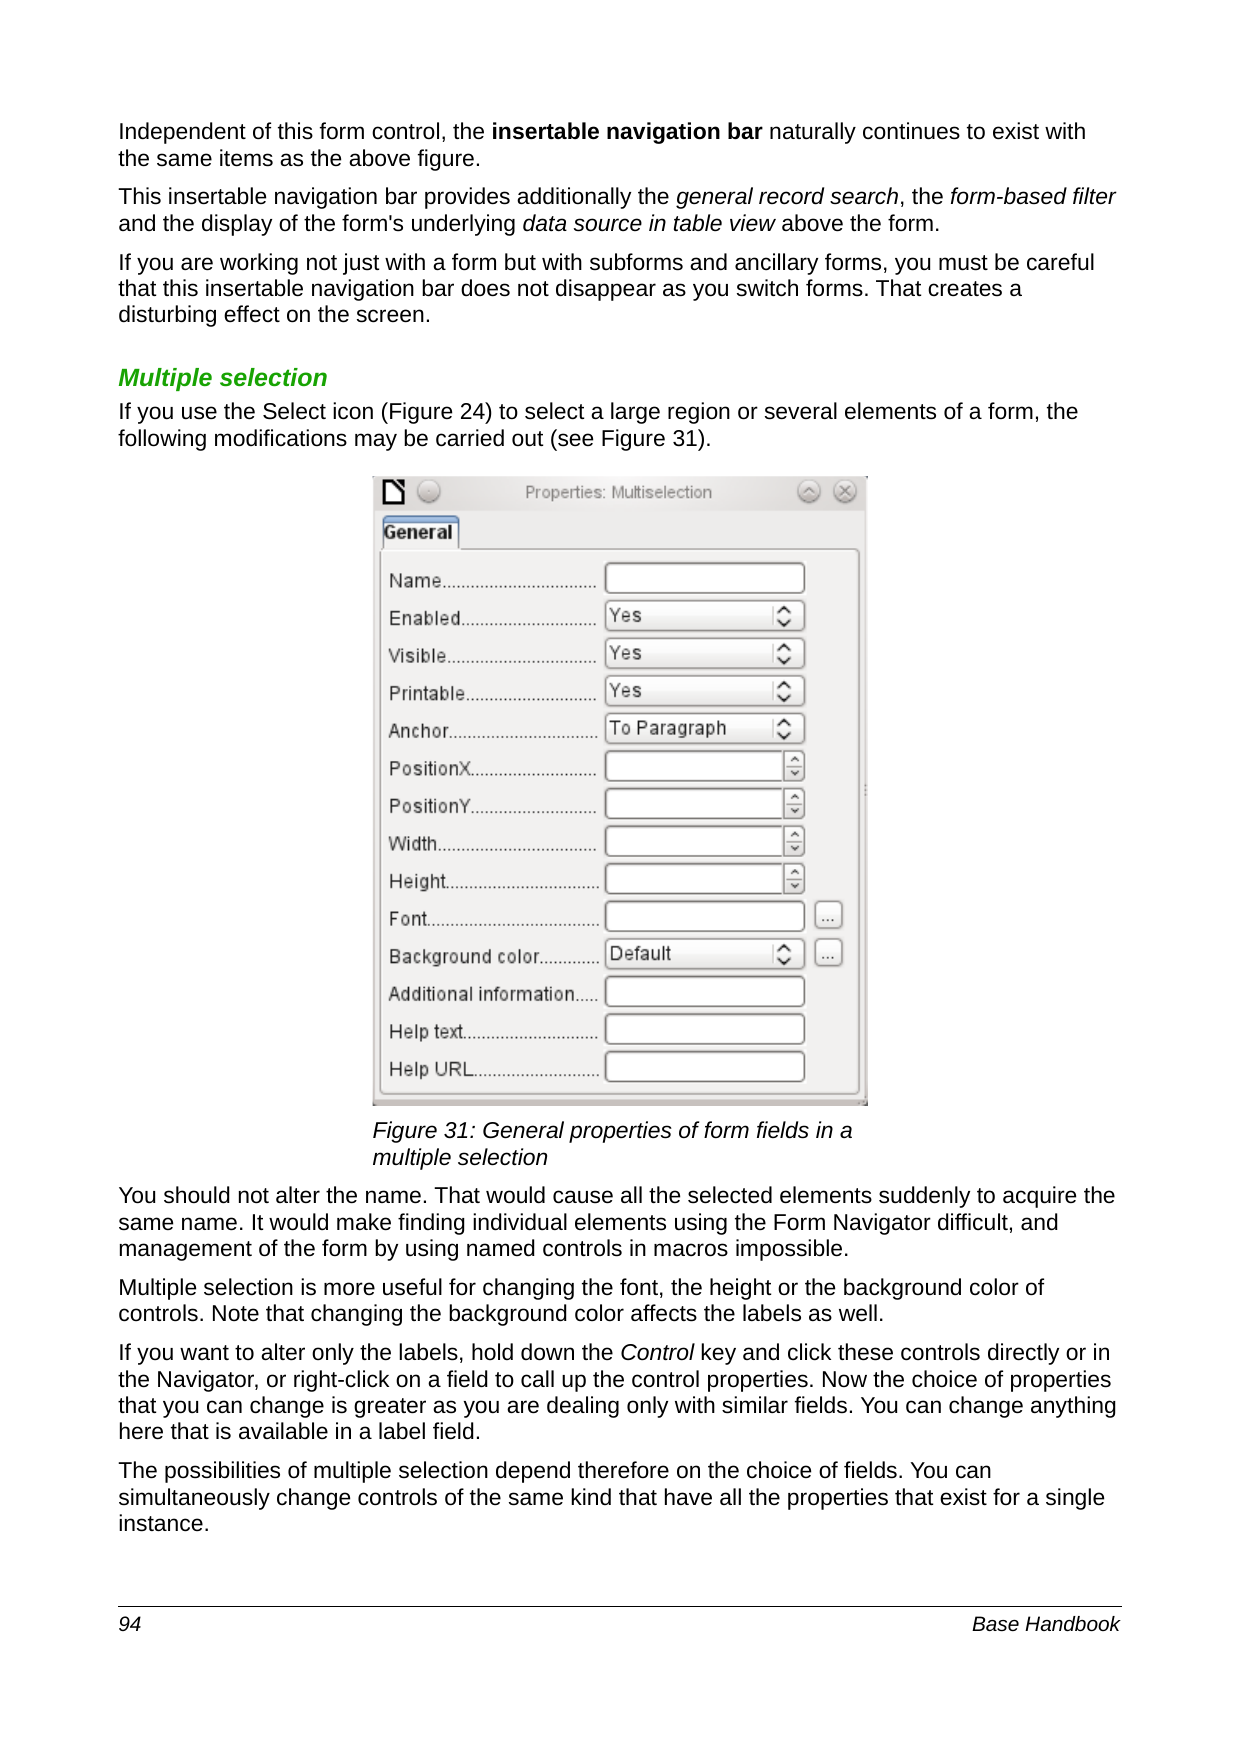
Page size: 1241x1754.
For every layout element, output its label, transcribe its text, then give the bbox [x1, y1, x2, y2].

text If you use the Select icon (Figure 24) to select a large region or several elements of a form, the following modifications may be carried out (see Figure 31). [118, 398, 1122, 451]
text If you want to alter only the labels, hold down the Control key and click these controls directly or in the Navigator, or right-click on a field to call up the control properties. Now the choice of properties that you can change is greater as you are dealing only with similar fields. You can change anything here that is available in a label field. [118, 1339, 1122, 1445]
text If you are working not just with a form but with subforms and ancillary forms, you must be careful that this insertable navigation bar does not disappear as you switch forms. That creates a disturbing effect on the screen. [118, 248, 1122, 328]
subtitle Multiple selection [118, 363, 1122, 392]
text Multiple selection is more useful for changing the font, the height or the background color of controls. Note that changing the background color affects the labels as well. [118, 1274, 1122, 1327]
text Independent of this form control, the insertable navigation bar naturally continues to exist with the same items as the above figure. [118, 118, 1122, 171]
text This insertable navigation bar provides additionally the general record search, the form-based filter and the display of the form's underlying data source in table view above the form. [118, 183, 1122, 236]
text The possibilities of multiple selection depend therefore on the choice of fields. You can simultaneously change controls of the same kind that have all the properties that exist for a single instance. [118, 1457, 1122, 1536]
text You should not alter the name. That would cause all the selected elements suddenly to acquire the same name. It would make finding individual elements using the Form Navigator difficult, and management of the form by using named controls in macros impossible. [118, 1182, 1122, 1262]
text Figure 31: General properties of form fields in a multiple selection [372, 1106, 868, 1170]
picture [372, 476, 868, 1106]
